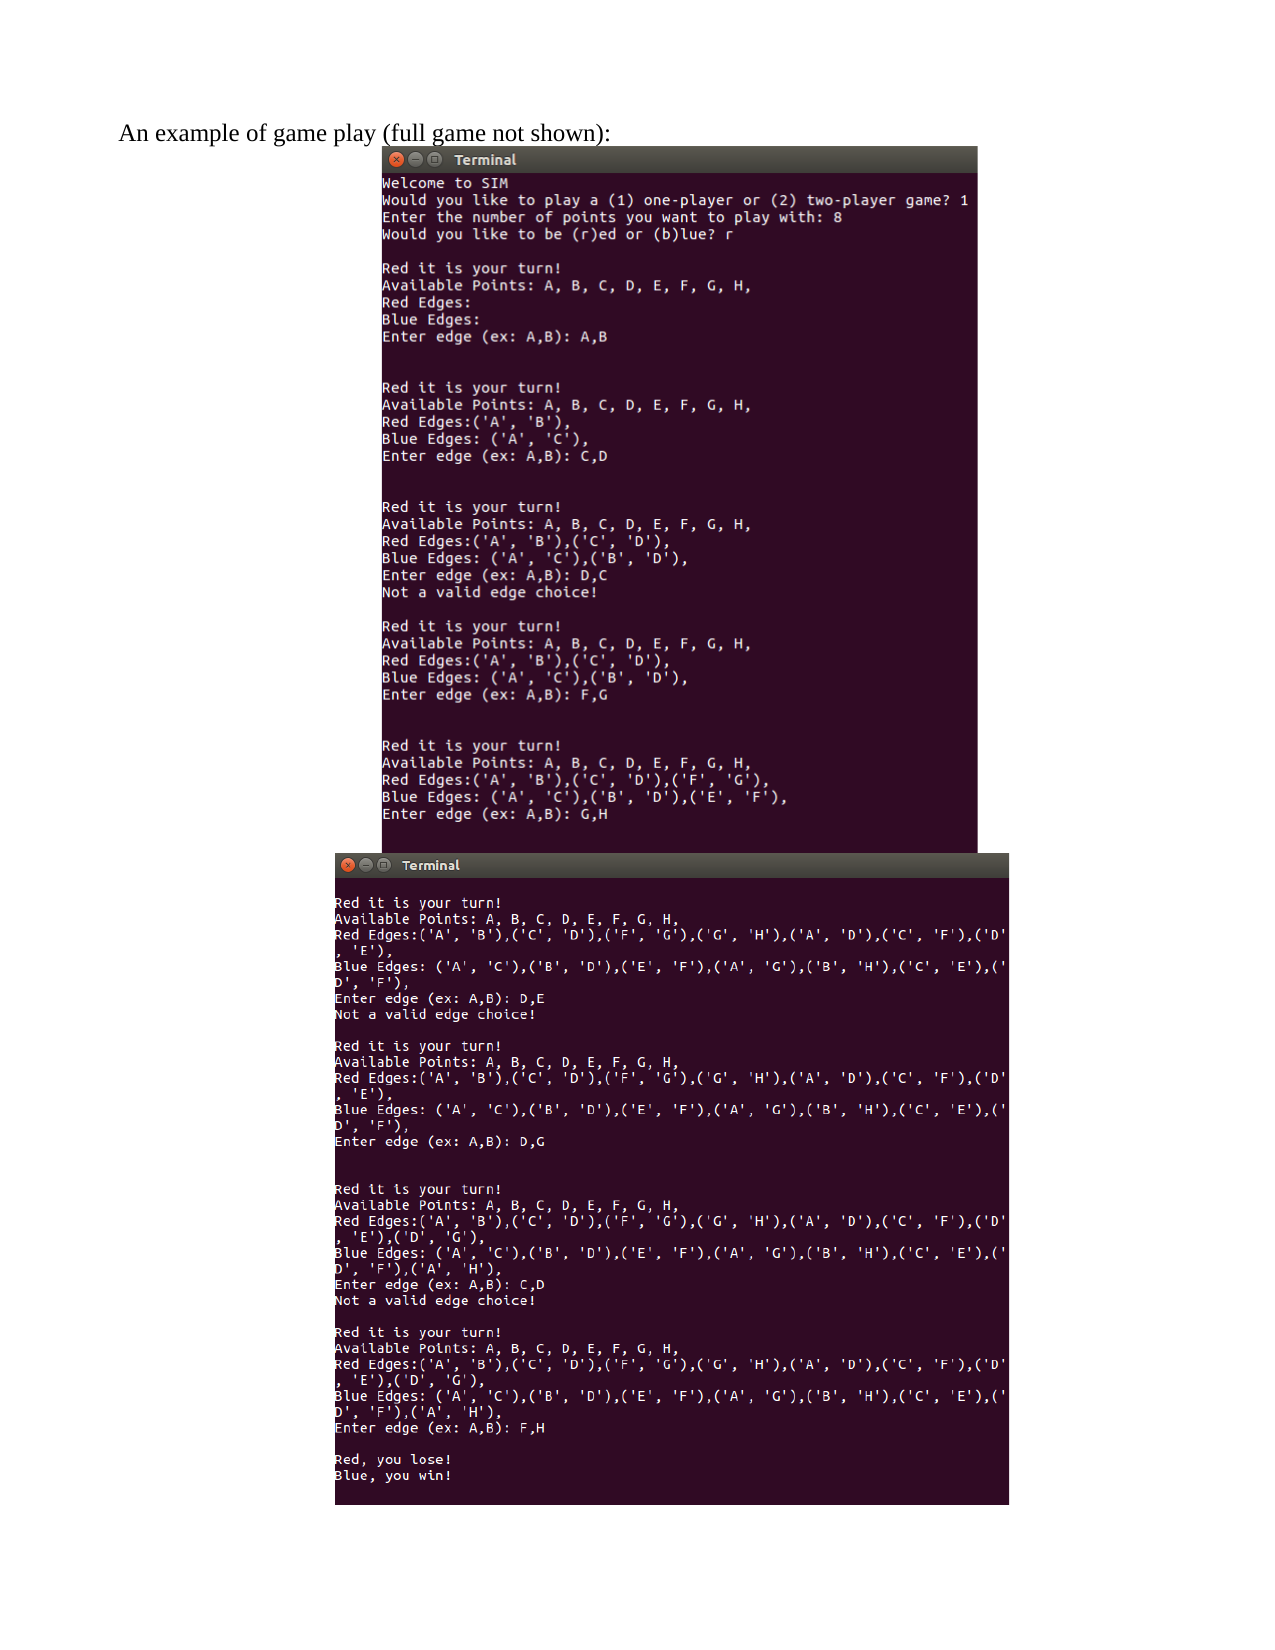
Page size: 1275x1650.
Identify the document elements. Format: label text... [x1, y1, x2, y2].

text An example of game play (full game not shown): [118, 118, 1157, 147]
picture [335, 146, 1010, 1505]
